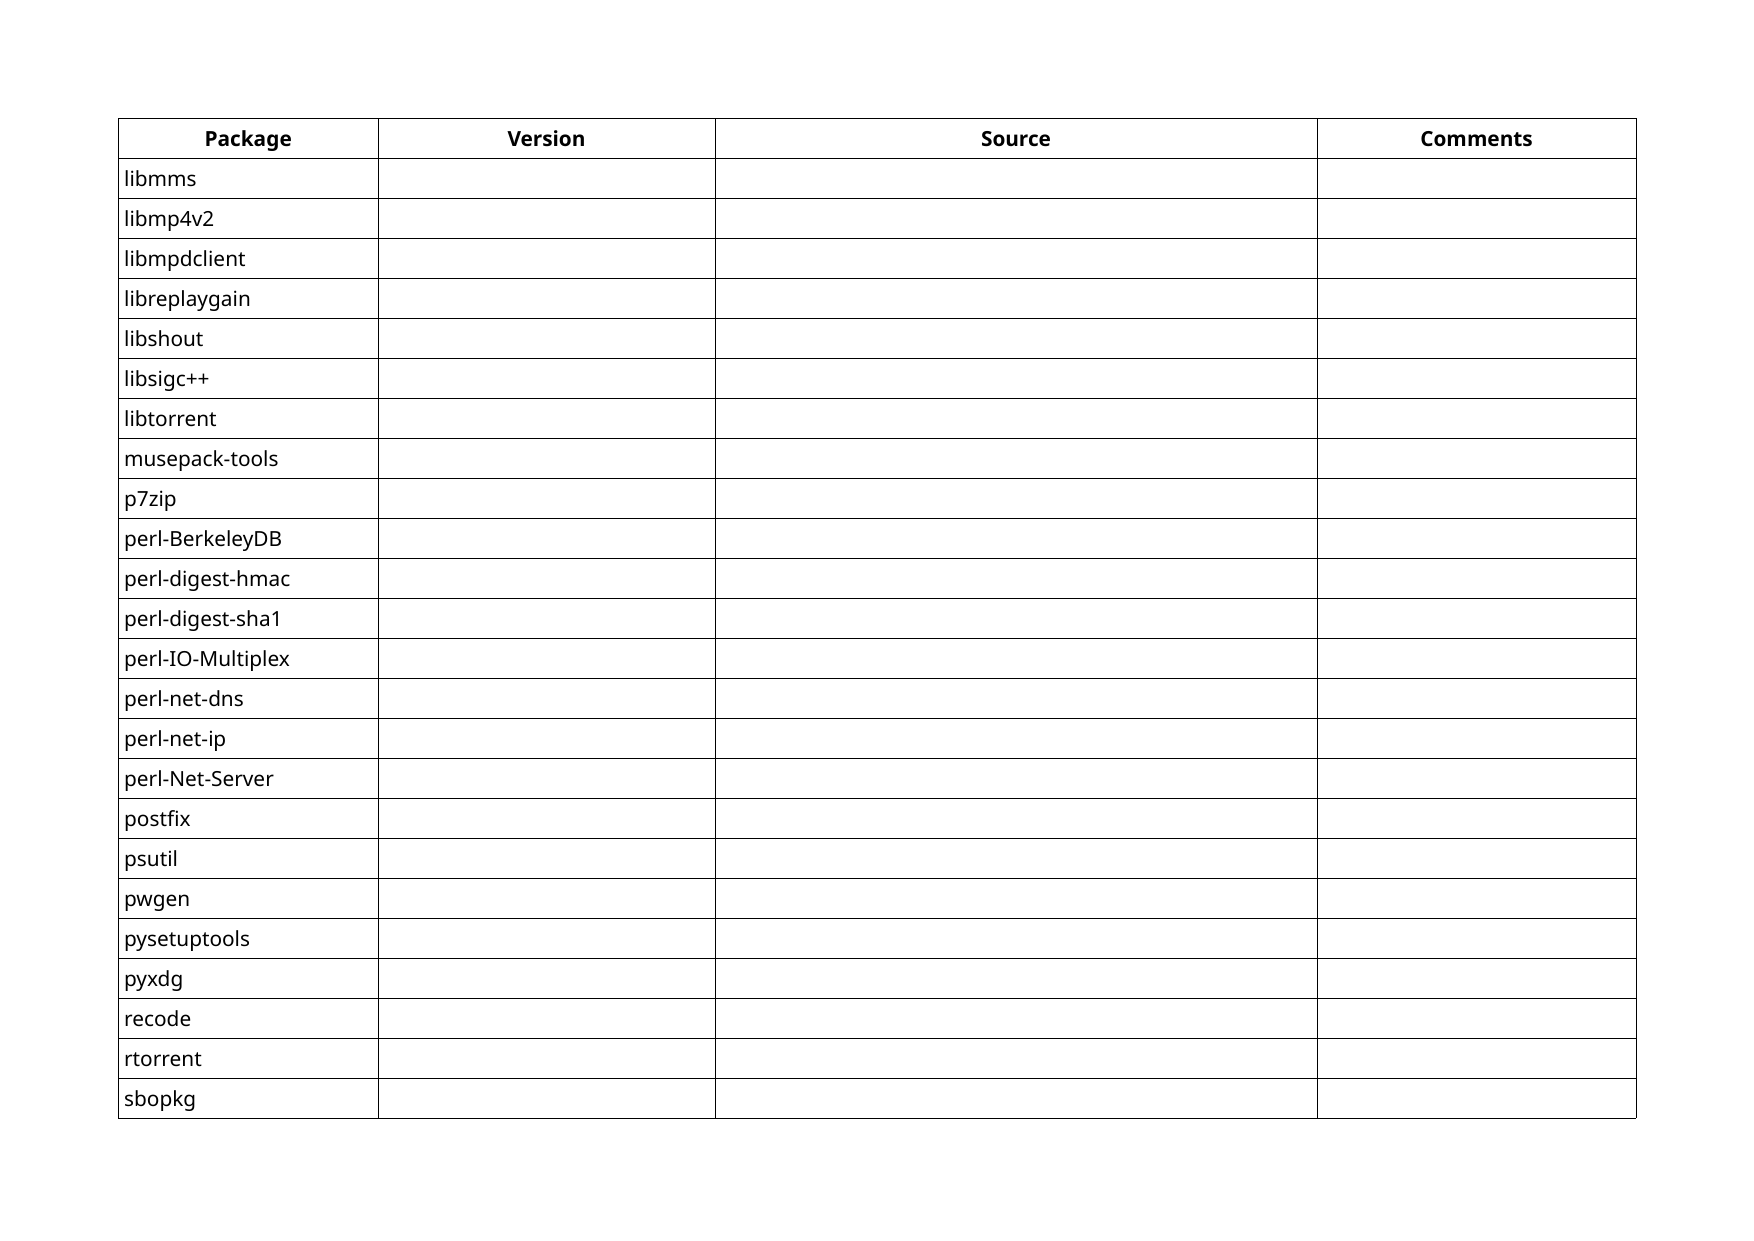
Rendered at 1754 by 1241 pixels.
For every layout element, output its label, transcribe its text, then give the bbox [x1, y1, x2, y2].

table_cell [379, 799, 715, 838]
table_cell [716, 679, 1317, 718]
table_cell [1318, 999, 1636, 1038]
table_cell [1318, 439, 1636, 478]
table_cell [1318, 319, 1636, 358]
table_cell rtorrent [119, 1039, 378, 1078]
table_cell [379, 319, 715, 358]
table_cell [1318, 759, 1636, 798]
table_cell [1318, 879, 1636, 918]
table_cell [716, 719, 1317, 758]
table_cell [379, 599, 715, 638]
table_cell [716, 599, 1317, 638]
table_cell [716, 439, 1317, 478]
table_cell perl-digest-sha1 [119, 599, 378, 638]
table_cell p7zip [119, 479, 378, 518]
table_cell [1318, 479, 1636, 518]
table_cell [716, 999, 1317, 1038]
table_cell perl-BerkeleyDB [119, 519, 378, 558]
table_cell [379, 519, 715, 558]
table_cell [716, 359, 1317, 398]
table_cell libmpdclient [119, 239, 378, 278]
table_cell [716, 239, 1317, 278]
table_cell [379, 999, 715, 1038]
table_cell [379, 159, 715, 198]
table_cell [1318, 359, 1636, 398]
table_cell [379, 559, 715, 598]
table_cell [379, 959, 715, 998]
table_cell [1318, 199, 1636, 238]
table_cell [379, 719, 715, 758]
table_cell [379, 479, 715, 518]
table_cell [379, 239, 715, 278]
table_cell [379, 439, 715, 478]
table_cell libtorrent [119, 399, 378, 438]
table_cell libshout [119, 319, 378, 358]
table_cell [379, 279, 715, 318]
table_cell [1318, 799, 1636, 838]
table_cell libsigc++ [119, 359, 378, 398]
table_cell [716, 319, 1317, 358]
table_cell pysetuptools [119, 919, 378, 958]
table_cell [1318, 519, 1636, 558]
table_cell postfix [119, 799, 378, 838]
table_cell [1318, 159, 1636, 198]
table_cell [1318, 839, 1636, 878]
table_cell perl-IO-Multiplex [119, 639, 378, 678]
table_cell [716, 399, 1317, 438]
table_cell [716, 199, 1317, 238]
table_cell [716, 639, 1317, 678]
table_cell musepack-tools [119, 439, 378, 478]
table_cell pwgen [119, 879, 378, 918]
table_header Source [716, 119, 1317, 158]
table_cell [716, 1039, 1317, 1078]
table_cell sbopkg [119, 1079, 378, 1118]
table_cell [1318, 559, 1636, 598]
table_cell [379, 839, 715, 878]
table_cell [1318, 599, 1636, 638]
table_cell [379, 919, 715, 958]
table_cell [1318, 719, 1636, 758]
table_cell [1318, 919, 1636, 958]
table_cell [1318, 399, 1636, 438]
table_cell [1318, 639, 1636, 678]
table_cell [379, 639, 715, 678]
table_cell [1318, 239, 1636, 278]
table_cell [379, 879, 715, 918]
table_cell [716, 159, 1317, 198]
table_cell perl-net-dns [119, 679, 378, 718]
table_cell libreplaygain [119, 279, 378, 318]
table_header Comments [1318, 119, 1636, 158]
table_cell [716, 1079, 1317, 1118]
table_cell [379, 399, 715, 438]
table_cell [1318, 679, 1636, 718]
table_cell psutil [119, 839, 378, 878]
table_cell [716, 479, 1317, 518]
table_cell [379, 359, 715, 398]
table_cell [716, 519, 1317, 558]
table_cell [716, 959, 1317, 998]
table_cell [716, 879, 1317, 918]
table_header Version [379, 119, 715, 158]
table_cell [716, 759, 1317, 798]
table_cell [716, 279, 1317, 318]
table_cell [716, 559, 1317, 598]
table_header Package [119, 119, 378, 158]
table_cell libmp4v2 [119, 199, 378, 238]
table_cell [716, 799, 1317, 838]
table_cell recode [119, 999, 378, 1038]
table_cell [379, 1079, 715, 1118]
table_cell [379, 199, 715, 238]
table_cell perl-net-ip [119, 719, 378, 758]
table_cell [716, 919, 1317, 958]
table_cell pyxdg [119, 959, 378, 998]
table_cell libmms [119, 159, 378, 198]
table_cell [379, 1039, 715, 1078]
table_cell [1318, 1079, 1636, 1118]
table_cell [1318, 1039, 1636, 1078]
table_cell perl-digest-hmac [119, 559, 378, 598]
table_cell [1318, 279, 1636, 318]
table_cell [379, 759, 715, 798]
table_cell [716, 839, 1317, 878]
table_cell perl-Net-Server [119, 759, 378, 798]
table_cell [1318, 959, 1636, 998]
table_cell [379, 679, 715, 718]
